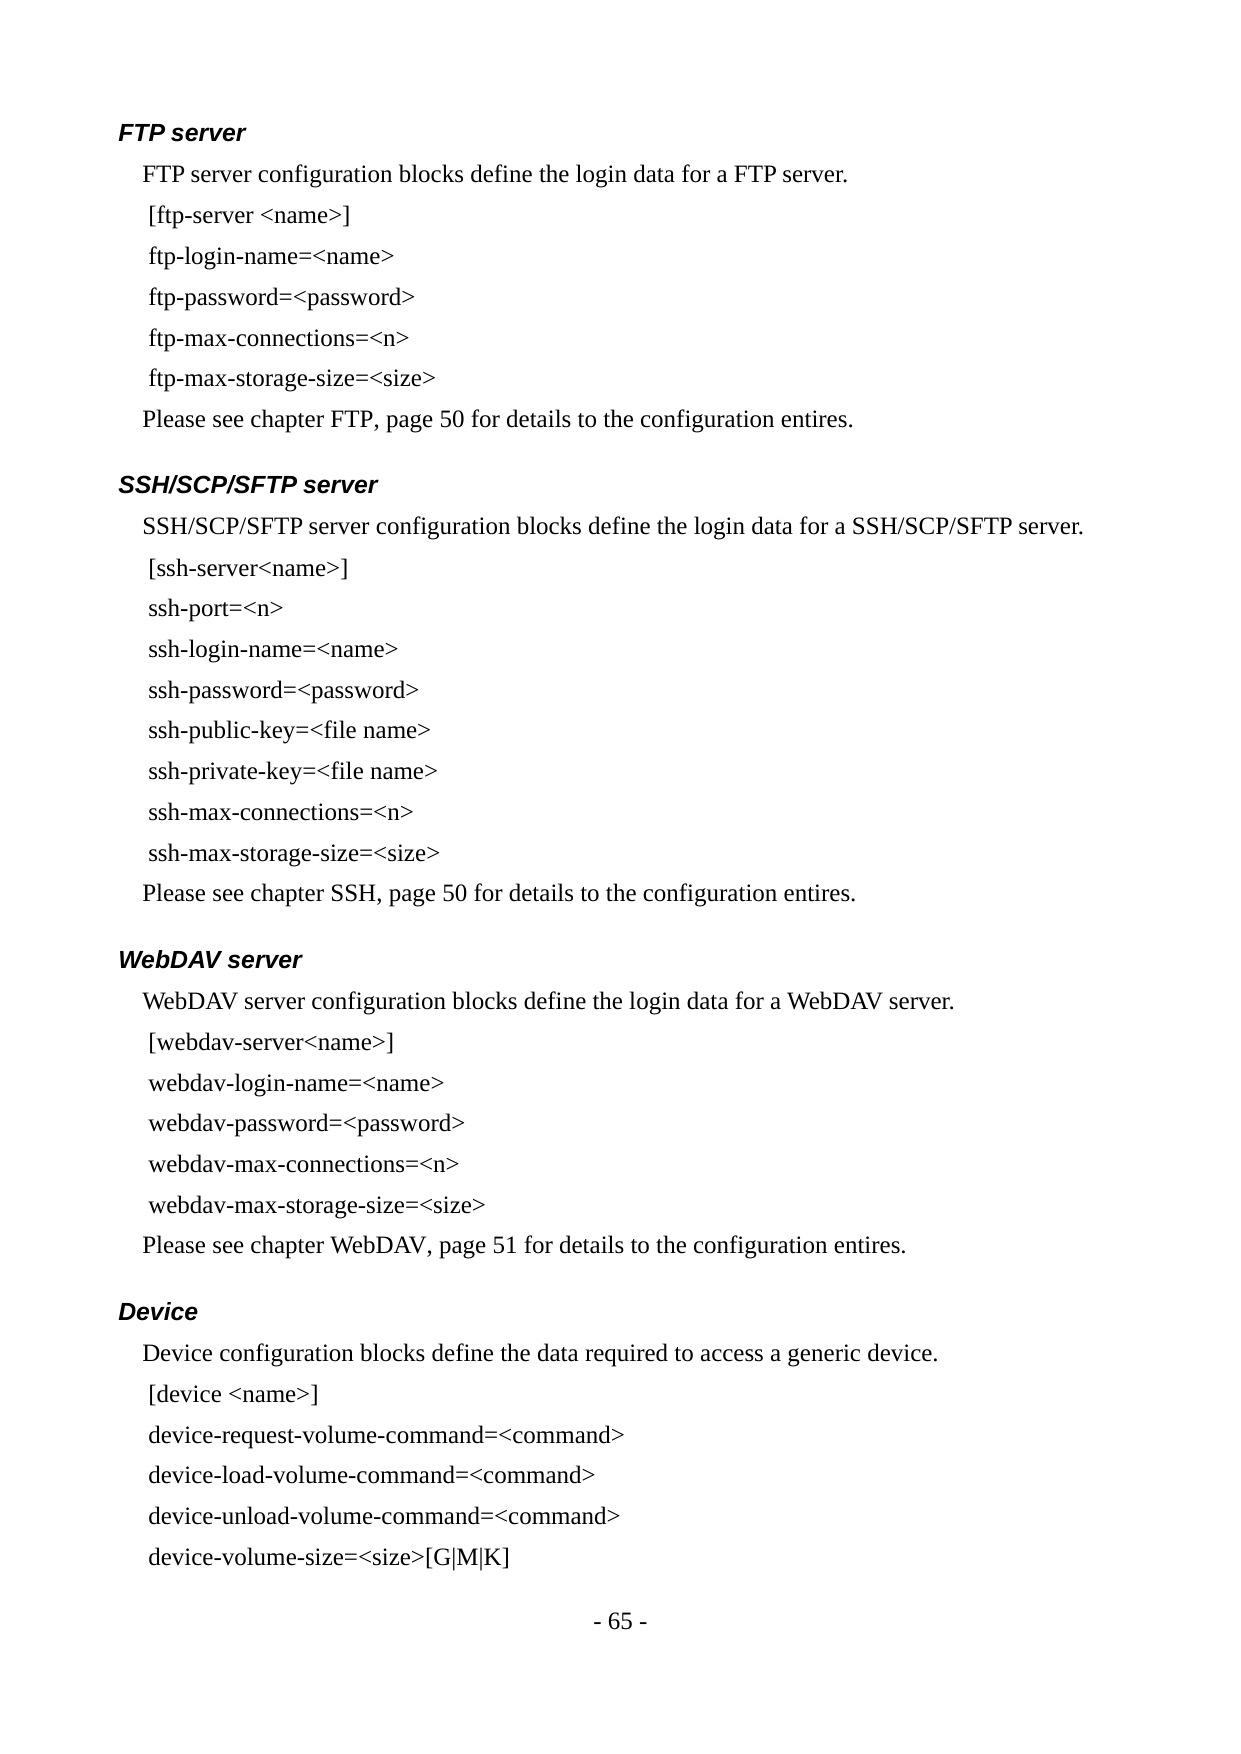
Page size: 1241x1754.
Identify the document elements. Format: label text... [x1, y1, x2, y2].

text device-unload-volume-command=<command> [148, 1501, 1122, 1530]
text ssh-private-key=<file name> [148, 756, 1122, 785]
subtitle FTP server [118, 118, 1122, 147]
subtitle Device [118, 1297, 1122, 1325]
subtitle WebDAV server [118, 945, 1122, 973]
text [ftp-server <name>] [148, 200, 1122, 229]
subtitle SSH/SCP/SFTP server [118, 470, 1122, 499]
text ssh-password=<password> [148, 675, 1122, 703]
text ssh-port=<n> [148, 593, 1122, 622]
text WebDAV server configuration blocks define the login data for a WebDAV server. [118, 986, 1122, 1014]
text device-load-volume-command=<command> [148, 1461, 1122, 1489]
text [device <name>] [148, 1379, 1122, 1408]
text device-request-volume-command=<command> [148, 1420, 1122, 1449]
text Please see chapter FTP, page 51 for details to the configuration entires. [118, 404, 1122, 433]
text webdav-password=<password> [148, 1108, 1122, 1137]
text ftp-login-name=<name> [148, 241, 1122, 270]
text Please see chapter WebDAV, page 52 for details to the configuration entires. [118, 1231, 1122, 1259]
text device-volume-size=<size>[G|M|K] [148, 1542, 1122, 1571]
text ssh-max-storage-size=<size> [148, 838, 1122, 866]
text ftp-password=<password> [148, 282, 1122, 311]
text [webdav-server<name>] [148, 1027, 1122, 1056]
text ssh-login-name=<name> [148, 634, 1122, 663]
text Please see chapter SSH, page 51 for details to the configuration entires. [118, 878, 1122, 907]
text [ssh-server<name>] [148, 553, 1122, 581]
text ssh-public-key=<file name> [148, 716, 1122, 744]
text ssh-max-connections=<n> [148, 797, 1122, 826]
text webdav-login-name=<name> [148, 1068, 1122, 1096]
text ftp-max-connections=<n> [148, 323, 1122, 351]
text ftp-max-storage-size=<size> [148, 363, 1122, 392]
text webdav-max-connections=<n> [148, 1149, 1122, 1178]
text Device configuration blocks define the data required to access a generic device. [118, 1338, 1122, 1367]
text webdav-max-storage-size=<size> [148, 1190, 1122, 1219]
text FTP server configuration blocks define the login data for a FTP server. [118, 159, 1122, 188]
text SSH/SCP/SFTP server configuration blocks define the login data for a SSH/SCP/SFTP server. [118, 511, 1122, 540]
